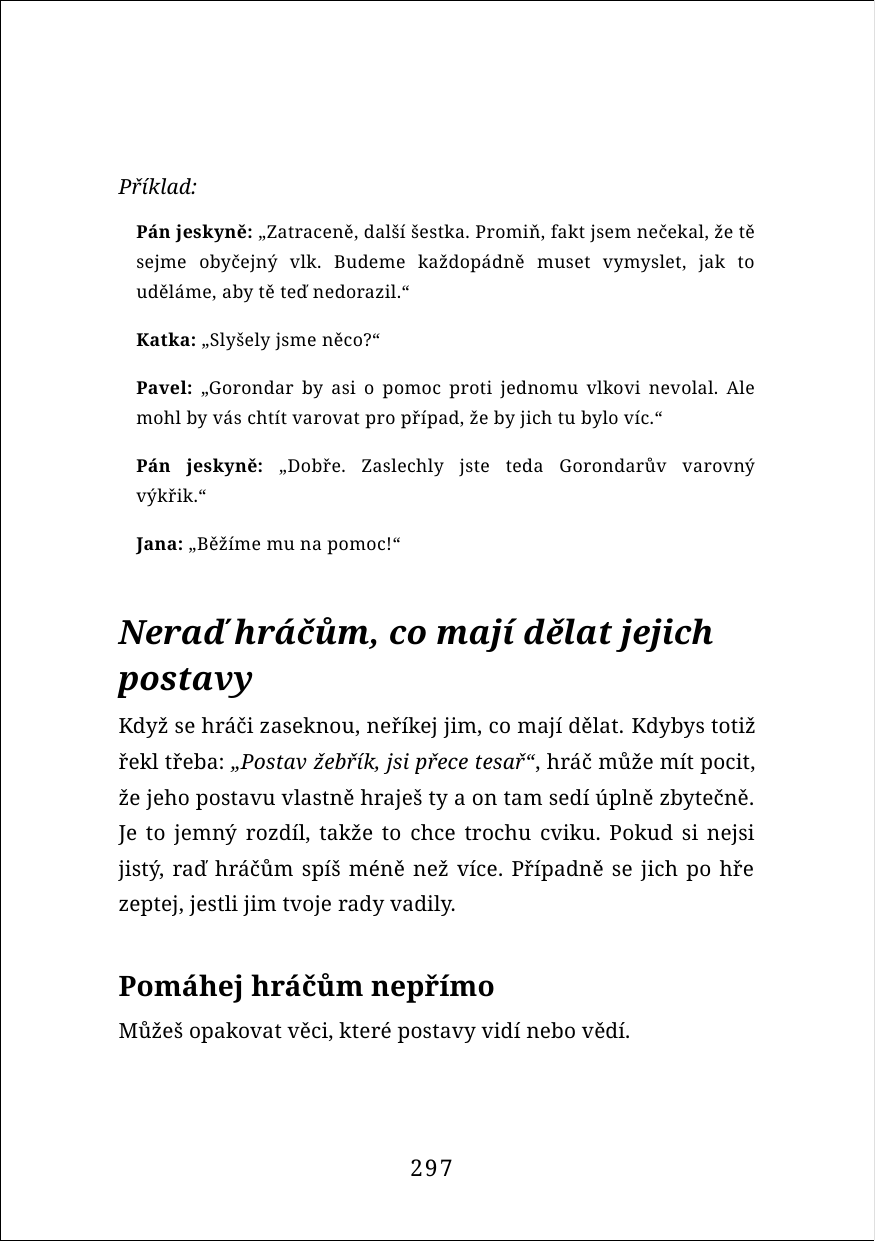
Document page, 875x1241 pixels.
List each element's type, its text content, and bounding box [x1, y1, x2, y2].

subtitle Neraď hráčům, co mají dělat jejich postavy [118, 609, 756, 700]
subtitle Pomáhej hráčům nepřímo [118, 966, 756, 1004]
text Pán jeskyně: „Zatraceně, další šestka. Promiň, fakt jsem nečekal, že tě sejme obyčejný vlk. Budeme každopádně muset vymyslet, jak to uděláme, aby tě teď nedorazil.“ [136, 219, 756, 304]
text Pavel: „Gorondar by asi o pomoc proti jednomu vlkovi nevolal. Ale mohl by vás chtít varovat pro případ, že by jich tu bylo víc.“ [136, 375, 756, 430]
text Můžeš opakovat věci, které postavy vidí nebo vědí. [118, 1016, 756, 1045]
text Pán jeskyně: „Dobře. Zaslechly jste teda Gorondarův varovný výkřik.“ [136, 453, 756, 508]
text Příklad: [118, 172, 756, 200]
text Jana: „Běžíme mu na pomoc!“ [136, 532, 756, 556]
text Katka: „Slyšely jsme něco?“ [136, 327, 756, 352]
text Když se hráči zaseknou, neříkej jim, co mají dělat. Kdybys totiž řekl třeba: „Postav žebřík, jsi přece tesař“, hráč může mít pocit, že jeho postavu vlastně hraješ ty a on tam sedí úplně zbytečně. Je to jemný rozdíl, takže to chce trochu cviku. Pokud si nejsi jistý, raď hráčům spíš méně než více. Případně se jich po hře zeptej, jestli jim tvoje rady vadily. [118, 712, 756, 918]
